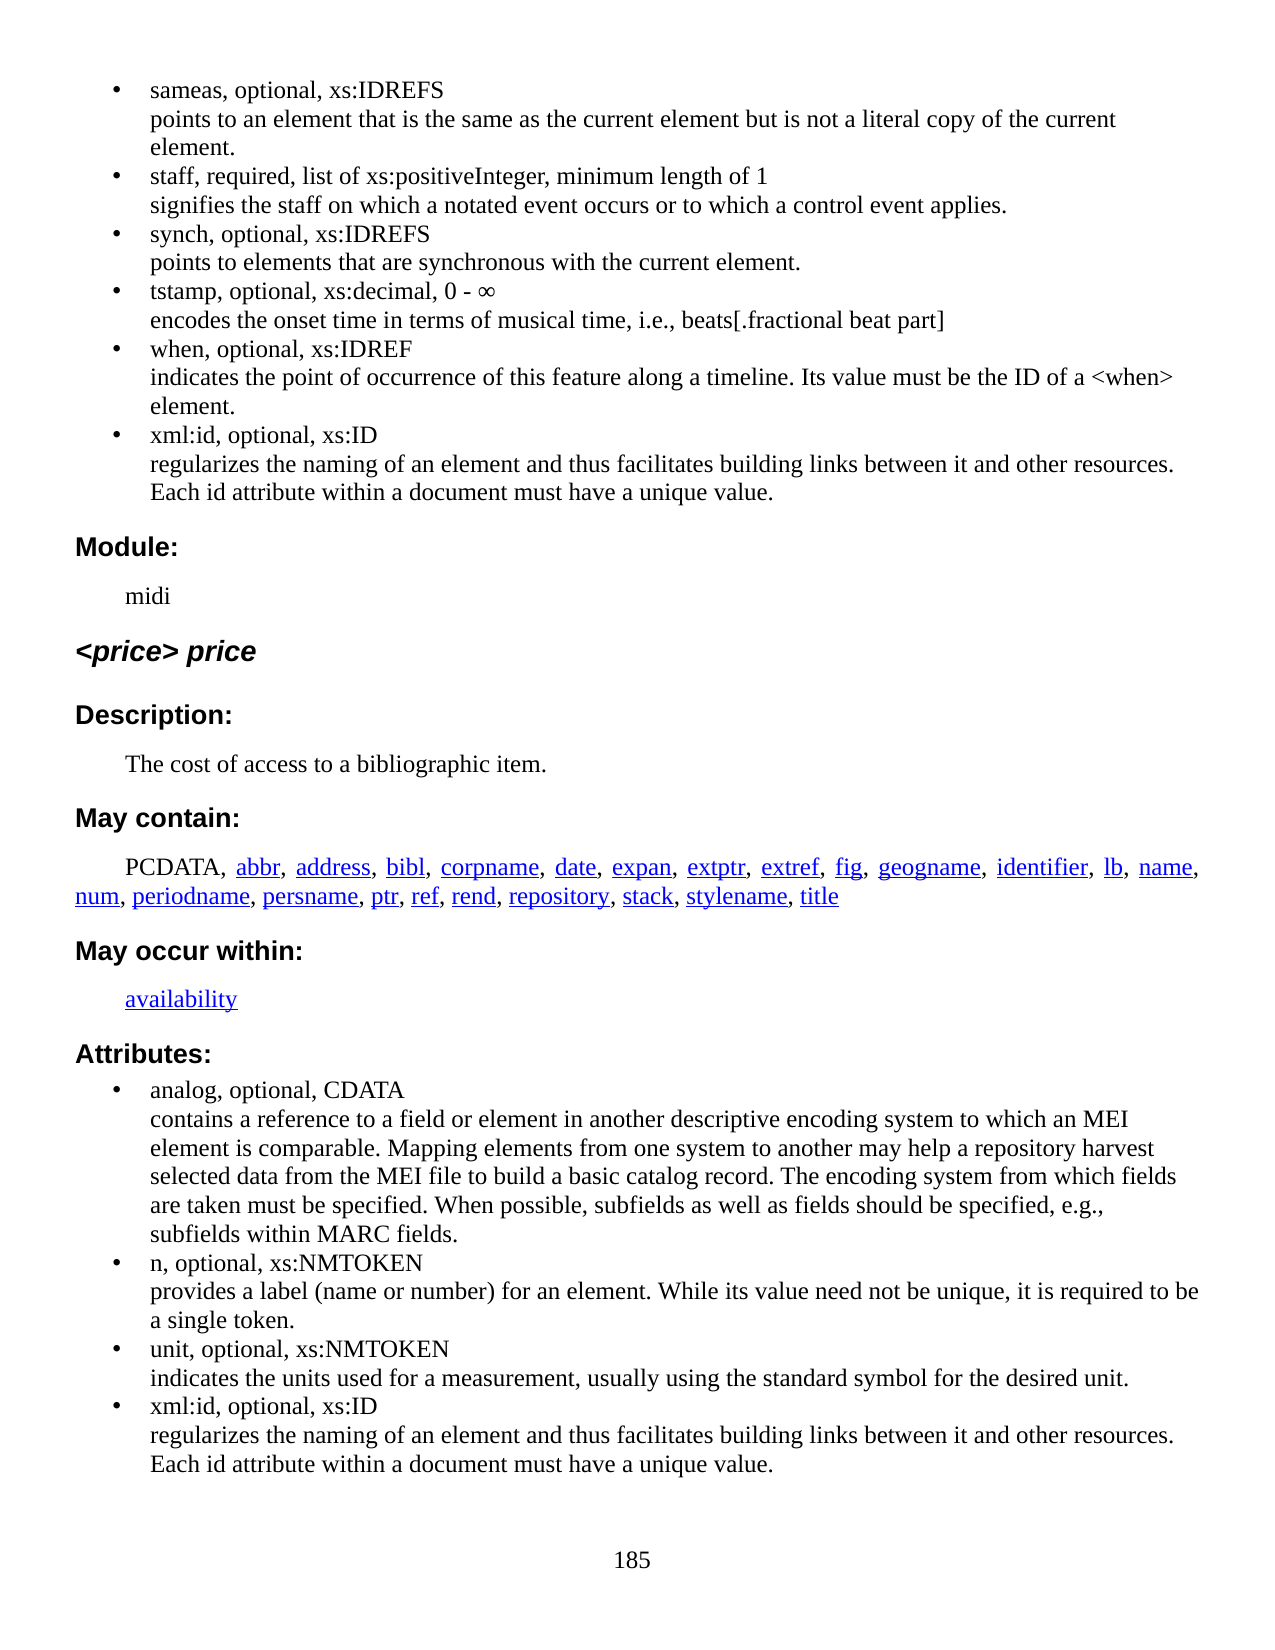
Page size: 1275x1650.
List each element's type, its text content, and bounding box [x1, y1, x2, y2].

list synch, optional, xs:IDREFS points to elements that are synchronous with the current element. [112, 219, 1200, 276]
list xml:id, optional, xs:ID regularizes the naming of an element and thus facilitates building links between it and other resources. Each id attribute within a document must have a unique value. [112, 420, 1200, 506]
list n, optional, xs:NMTOKEN provides a label (name or number) for an element. While its value need not be unique, it is required to be a single token. [112, 1248, 1200, 1334]
subtitle Module: [75, 531, 1200, 562]
subtitle Attributes: [75, 1038, 1200, 1069]
text PCDATA, abbr, address, bibl, corpname, date, expan, extptr, extref, fig, geogname, identifier, lb, name, num, periodname, persname, ptr, ref, rend, repository, stack, stylename, title [75, 852, 1200, 909]
list tstamp, optional, xs:decimal, 0 - ∞ encodes the onset time in terms of musical time, i.e., beats[.fractional beat part] [112, 276, 1200, 334]
subtitle May occur within: [75, 934, 1200, 966]
list sameas, optional, xs:IDREFS points to an element that is the same as the current element but is not a literal copy of the current element. [112, 75, 1200, 161]
text The cost of access to a bibliographic item. [75, 749, 1200, 777]
list staff, required, list of xs:positiveInteger, minimum length of 1 signifies the staff on which a notated event occurs or to which a control event applies. [112, 161, 1200, 219]
list when, optional, xs:IDREF indicates the point of occurrence of this feature along a timeline. Its value must be the ID of a <when> element. [112, 334, 1200, 420]
list unit, optional, xs:NMTOKEN indicates the units used for a measurement, usually using the standard symbol for the desired unit. [112, 1334, 1200, 1391]
text availability [75, 984, 1200, 1013]
subtitle May contain: [75, 802, 1200, 834]
subtitle <price> price [75, 634, 1200, 668]
subtitle Description: [75, 699, 1200, 731]
text midi [75, 581, 1200, 609]
list analog, optional, CDATA contains a reference to a field or element in another descriptive encoding system to which an MEI element is comparable. Mapping elements from one system to another may help a repository harvest selected data from the MEI file to build a basic catalog record. The encoding system from which fields are taken must be specified. When possible, subfields as well as fields should be specified, e.g., subfields within MARC fields. [112, 1075, 1200, 1248]
list xml:id, optional, xs:ID regularizes the naming of an element and thus facilitates building links between it and other resources. Each id attribute within a document must have a unique value. [112, 1391, 1200, 1478]
